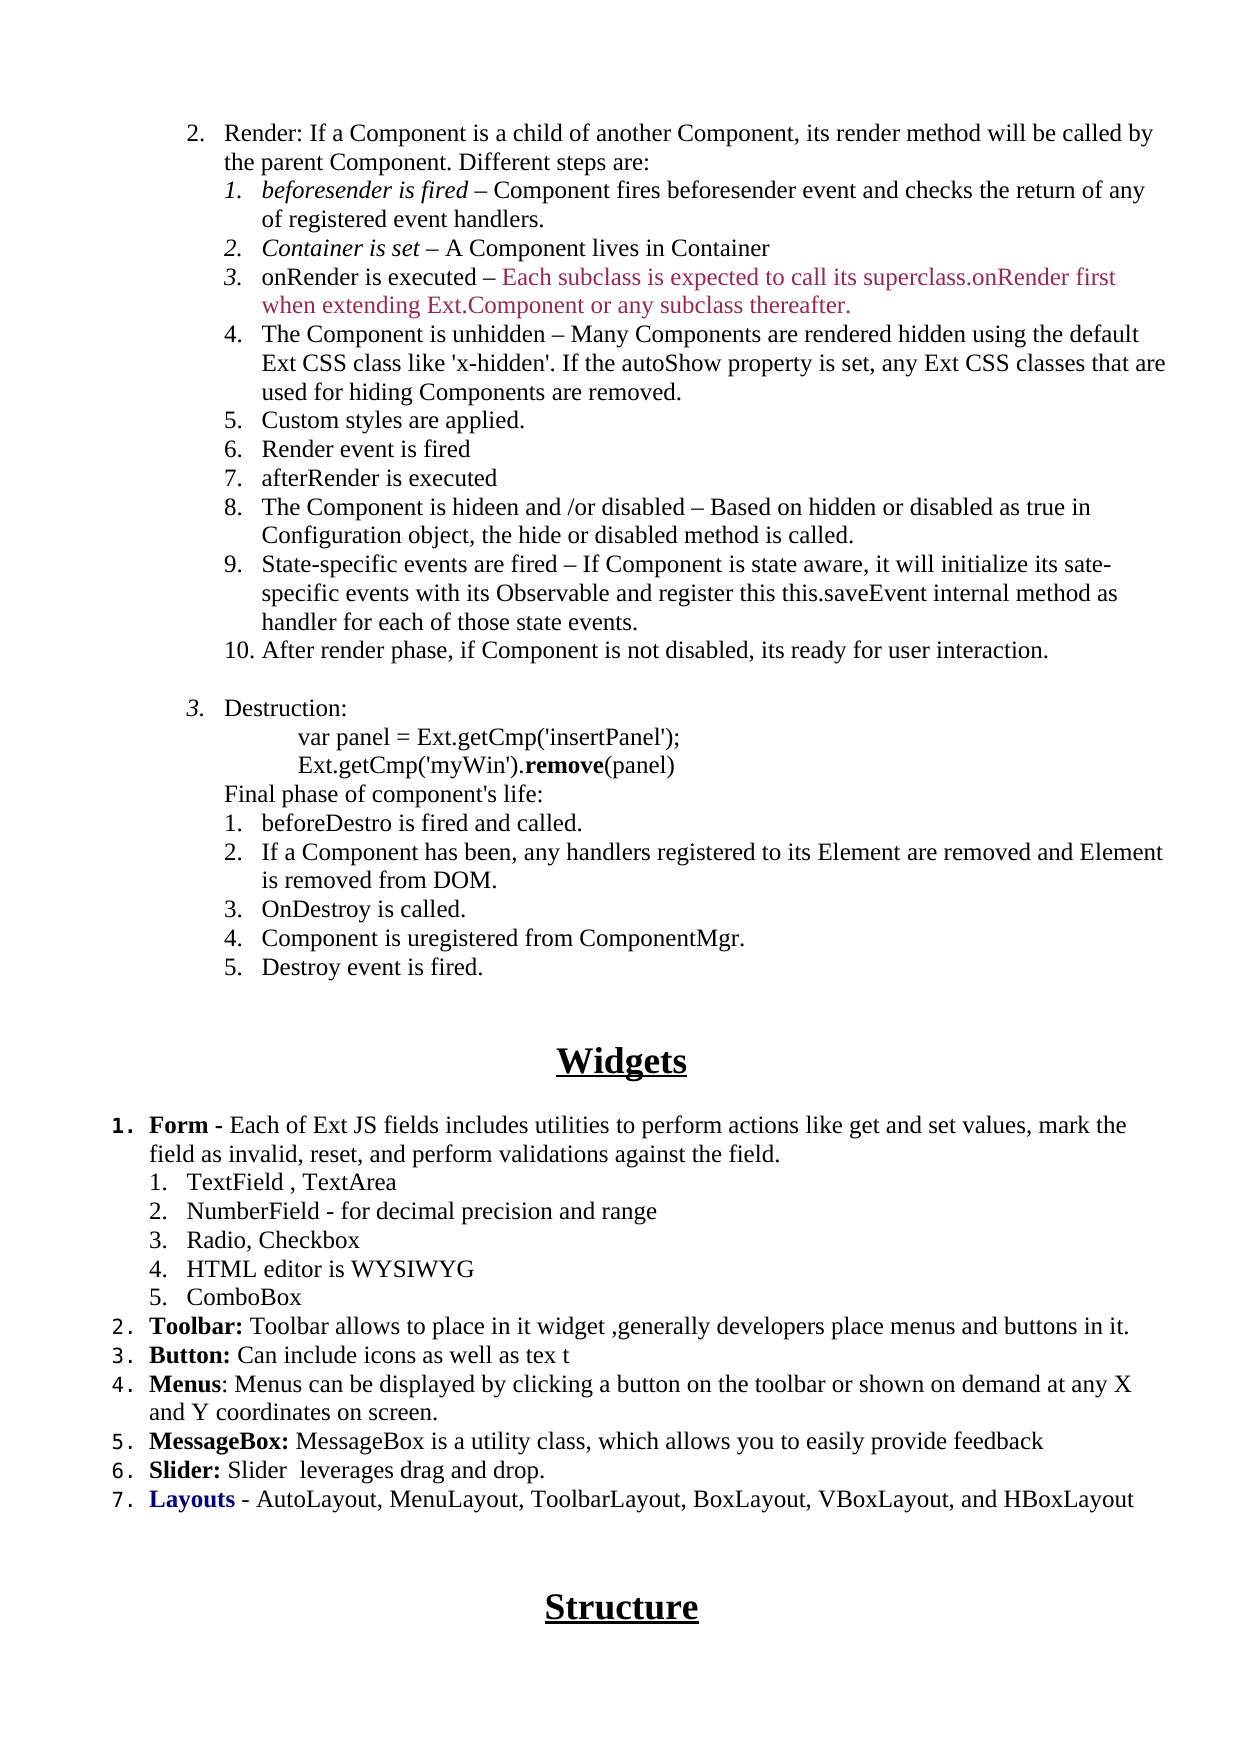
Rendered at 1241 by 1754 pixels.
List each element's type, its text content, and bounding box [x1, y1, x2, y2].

list Custom styles are applied. [224, 406, 1169, 434]
list beforeDestro is fired and called. [224, 808, 1169, 837]
list ComboBox [149, 1282, 1169, 1311]
list HTML editor is WYSIWYG [149, 1254, 1169, 1282]
list NumberField - for decimal precision and range [149, 1196, 1169, 1225]
list Destruction: var panel = Ext.getCmp('insertPanel'); Ext.getCmp('myWin').remove(panel) Final phase of component's life: [186, 693, 1169, 808]
list beforesender is fired – Component fires beforesender event and checks the return of any of registered event handlers. [224, 176, 1169, 233]
list If a Component has been, any handlers registered to its Element are removed and Element is removed from DOM. [224, 837, 1169, 894]
list Destroy event is fired. [224, 952, 1169, 981]
list Render event is fired [224, 434, 1169, 463]
list Button: Can include icons as well as tex t [111, 1340, 1169, 1369]
list Form - Each of Ext JS fields includes utilities to perform actions like get and set values, mark the field as invalid, reset, and perform validations against the field. [111, 1110, 1169, 1167]
text Widgets [74, 1038, 1169, 1081]
list State-specific events are fired – If Component is state aware, it will initialize its sate-specific events with its Observable and register this this.saveEvent internal method as handler for each of those state events. [224, 549, 1169, 636]
list Render: If a Component is a child of another Component, its render method will be called by the parent Component. Different steps are: [186, 118, 1169, 176]
list Container is set – A Component lives in Container [224, 233, 1169, 262]
list onRender is executed – Each subclass is expected to call its superclass.onRender first when extending Ext.Component or any subclass thereafter. [224, 262, 1169, 319]
list Slider: Slider leverages drag and drop. [111, 1455, 1169, 1484]
list Toolbar: Toolbar allows to place in it widget ,generally developers place menus and buttons in it. [111, 1311, 1169, 1340]
list The Component is unhidden – Many Components are rendered hidden using the default Ext CSS class like 'x-hidden'. If the autoShow property is set, any Ext CSS classes that are used for hiding Components are removed. [224, 319, 1169, 406]
text Structure [74, 1584, 1169, 1627]
list TextField , TextArea [149, 1167, 1169, 1196]
list Component is uregistered from ComponentMgr. [224, 923, 1169, 952]
list Layouts - AutoLayout, MenuLayout, ToolbarLayout, BoxLayout, VBoxLayout, and HBoxLayout [111, 1484, 1169, 1512]
list Menus: Menus can be displayed by clicking a button on the toolbar or shown on demand at any X and Y coordinates on screen. [111, 1369, 1169, 1426]
list After render phase, if Component is not disabled, its ready for user interaction. [224, 636, 1169, 693]
list afterRender is executed [224, 463, 1169, 492]
list MessageBox: MessageBox is a utility class, which allows you to easily provide feedback [111, 1426, 1169, 1455]
list OnDestroy is called. [224, 894, 1169, 923]
list Radio, Checkbox [149, 1225, 1169, 1254]
list The Component is hideen and /or disabled – Based on hidden or disabled as true in Configuration object, the hide or disabled method is called. [224, 492, 1169, 549]
